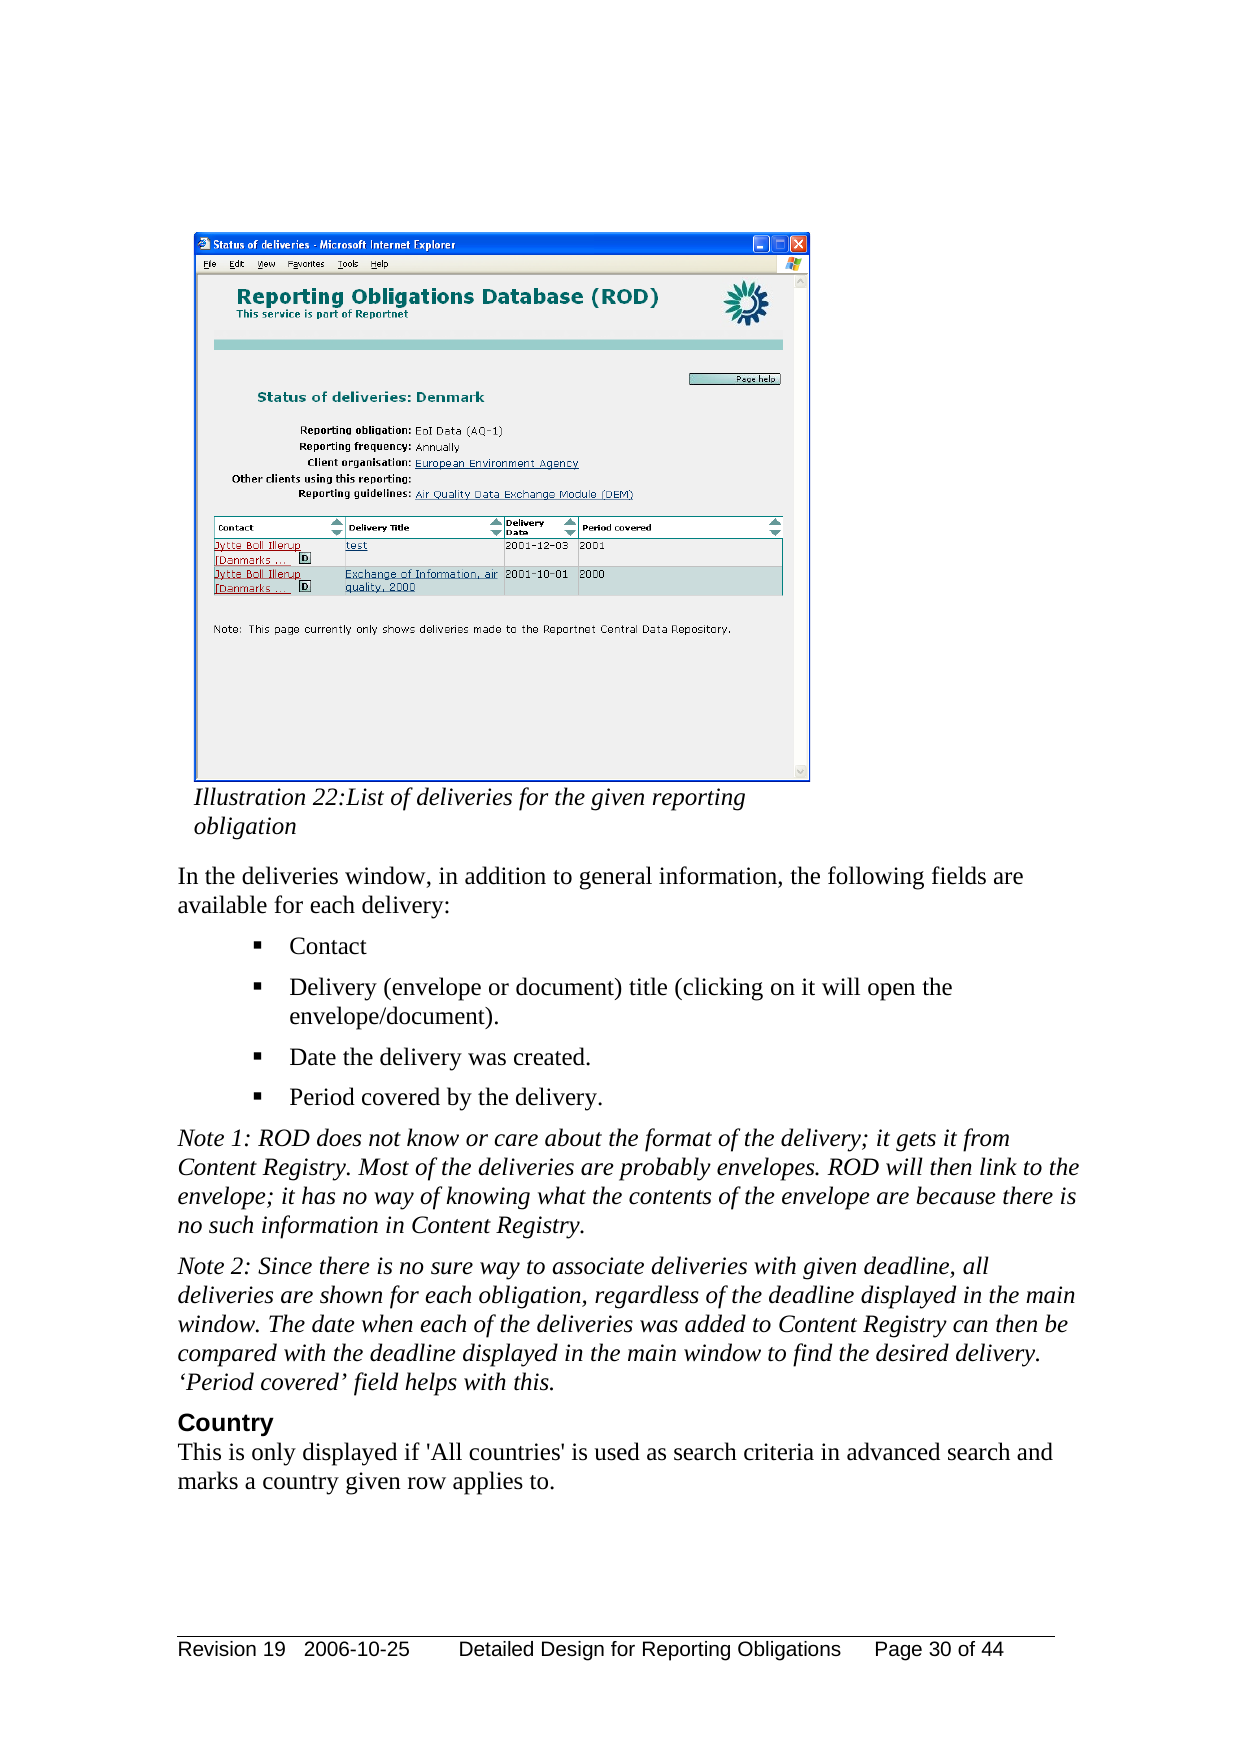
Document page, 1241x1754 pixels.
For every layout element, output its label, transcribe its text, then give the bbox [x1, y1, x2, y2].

list Delivery (envelope or document) title (clicking on it will open the envelope/document). [252, 971, 1092, 1029]
subtitle Country [177, 1408, 1092, 1437]
text Note 1: ROD does not know or care about the format of the delivery; it gets it from Content Registry. Most of the deliveries are probably envelopes. ROD will then link to the envelope; it has no way of knowing what the contents of the envelope are because there is no such information in Content Registry. [177, 1123, 1092, 1239]
text In the deliveries window, in addition to general information, the following fields are available for each delivery: [177, 861, 1092, 919]
list Date the delivery was created. [252, 1041, 1092, 1070]
text Illustration 22:List of deliveries for the given reporting obligation [194, 782, 810, 840]
list Period covered by the delivery. [252, 1082, 1092, 1111]
list Contact [252, 931, 1092, 960]
text This is only displayed if 'All countries' is used as search criteria in advanced search and marks a country given row applies to. [177, 1437, 1092, 1495]
text Note 2: Since there is no sure way to associate deliveries with given deadline, all deliveries are shown for each obligation, regardless of the deadline displayed in the main window. The date when each of the deliveries was added to Content Registry can then be compared with the deadline displayed in the main window to find the desired delivery. ‘Period covered’ field helps with this. [177, 1251, 1092, 1396]
picture [193, 232, 811, 782]
